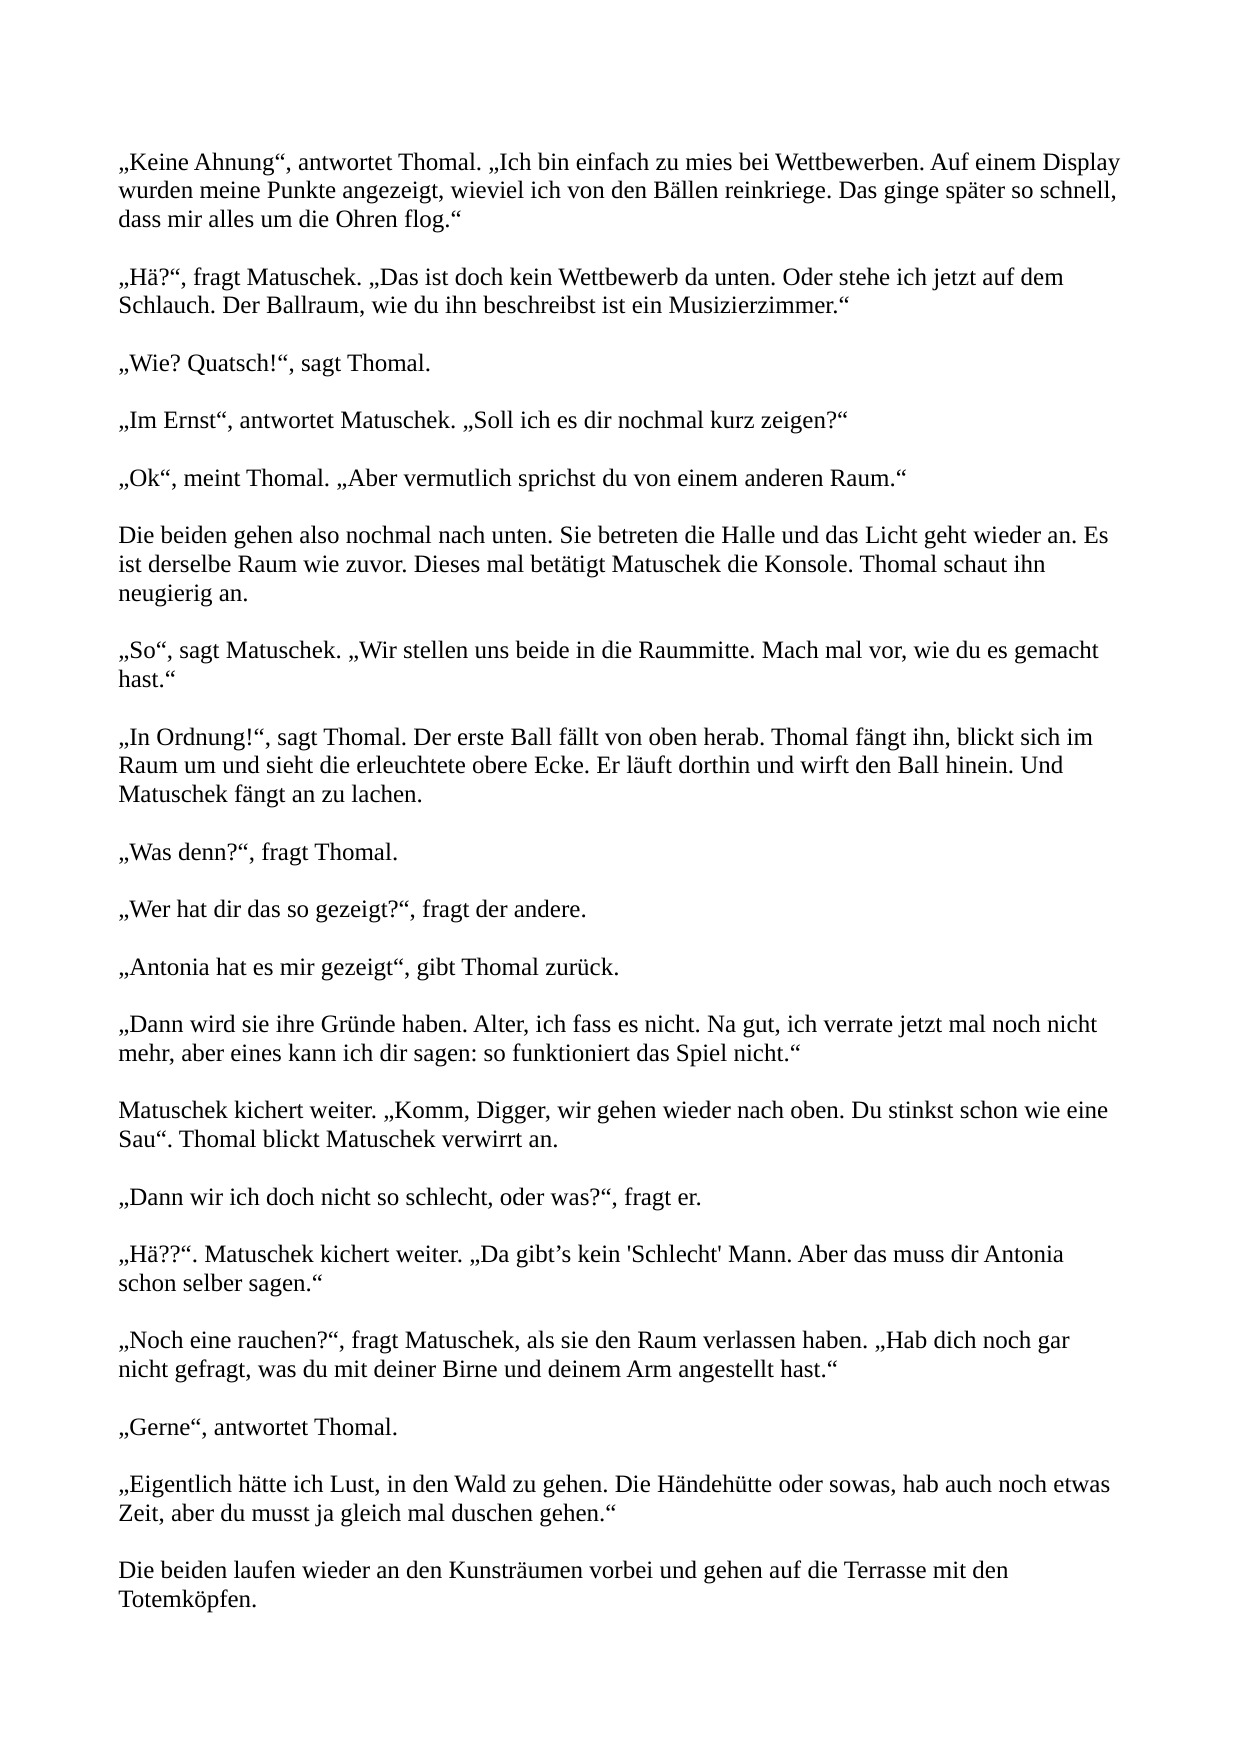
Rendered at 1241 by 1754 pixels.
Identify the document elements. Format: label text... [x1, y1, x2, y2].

text „Antonia hat es mir gezeigt“, gibt Thomal zurück. [118, 952, 1122, 981]
text „Gerne“, antwortet Thomal. [118, 1412, 1122, 1441]
text „Hä?“, fragt Matuschek. „Das ist doch kein Wettbewerb da unten. Oder stehe ich jetzt auf dem Schlauch. Der Ballraum, wie du ihn beschreibst ist ein Musizierzimmer.“ [118, 262, 1122, 319]
text Matuschek kichert weiter. „Komm, Digger, wir gehen wieder nach oben. Du stinkst schon wie eine Sau“. Thomal blickt Matuschek verwirrt an. [118, 1096, 1122, 1153]
text „Keine Ahnung“, antwortet Thomal. „Ich bin einfach zu mies bei Wettbewerben. Auf einem Display wurden meine Punkte angezeigt, wieviel ich von den Bällen reinkriege. Das ginge später so schnell, dass mir alles um die Ohren flog.“ [118, 147, 1122, 233]
text „Eigentlich hätte ich Lust, in den Wald zu gehen. Die Händehütte oder sowas, hab auch noch etwas Zeit, aber du musst ja gleich mal duschen gehen.“ [118, 1469, 1122, 1527]
text „Wie? Quatsch!“, sagt Thomal. [118, 348, 1122, 377]
text „Noch eine rauchen?“, fragt Matuschek, als sie den Raum verlassen haben. „Hab dich noch gar nicht gefragt, was du mit deiner Birne und deinem Arm angestellt hast.“ [118, 1326, 1122, 1383]
text Die beiden laufen wieder an den Kunsträumen vorbei und gehen auf die Terrasse mit den Totemköpfen. [118, 1556, 1122, 1613]
text „Im Ernst“, antwortet Matuschek. „Soll ich es dir nochmal kurz zeigen?“ [118, 406, 1122, 434]
text „Dann wird sie ihre Gründe haben. Alter, ich fass es nicht. Na gut, ich verrate jetzt mal noch nicht mehr, aber eines kann ich dir sagen: so funktioniert das Spiel nicht.“ [118, 1009, 1122, 1067]
text „Ok“, meint Thomal. „Aber vermutlich sprichst du von einem anderen Raum.“ [118, 463, 1122, 492]
text „Hä??“. Matuschek kichert weiter. „Da gibt’s kein 'Schlecht' Mann. Aber das muss dir Antonia schon selber sagen.“ [118, 1239, 1122, 1297]
text „Wer hat dir das so gezeigt?“, fragt der andere. [118, 894, 1122, 923]
text „Dann wir ich doch nicht so schlecht, oder was?“, fragt er. [118, 1182, 1122, 1211]
text „In Ordnung!“, sagt Thomal. Der erste Ball fällt von oben herab. Thomal fängt ihn, blickt sich im Raum um und sieht die erleuchtete obere Ecke. Er läuft dorthin und wirft den Ball hinein. Und Matuschek fängt an zu lachen. [118, 722, 1122, 808]
text „So“, sagt Matuschek. „Wir stellen uns beide in die Raummitte. Mach mal vor, wie du es gemacht hast.“ [118, 636, 1122, 693]
text Die beiden gehen also nochmal nach unten. Sie betreten die Halle und das Licht geht wieder an. Es ist derselbe Raum wie zuvor. Dieses mal betätigt Matuschek die Konsole. Thomal schaut ihn neugierig an. [118, 521, 1122, 607]
text „Was denn?“, fragt Thomal. [118, 837, 1122, 866]
